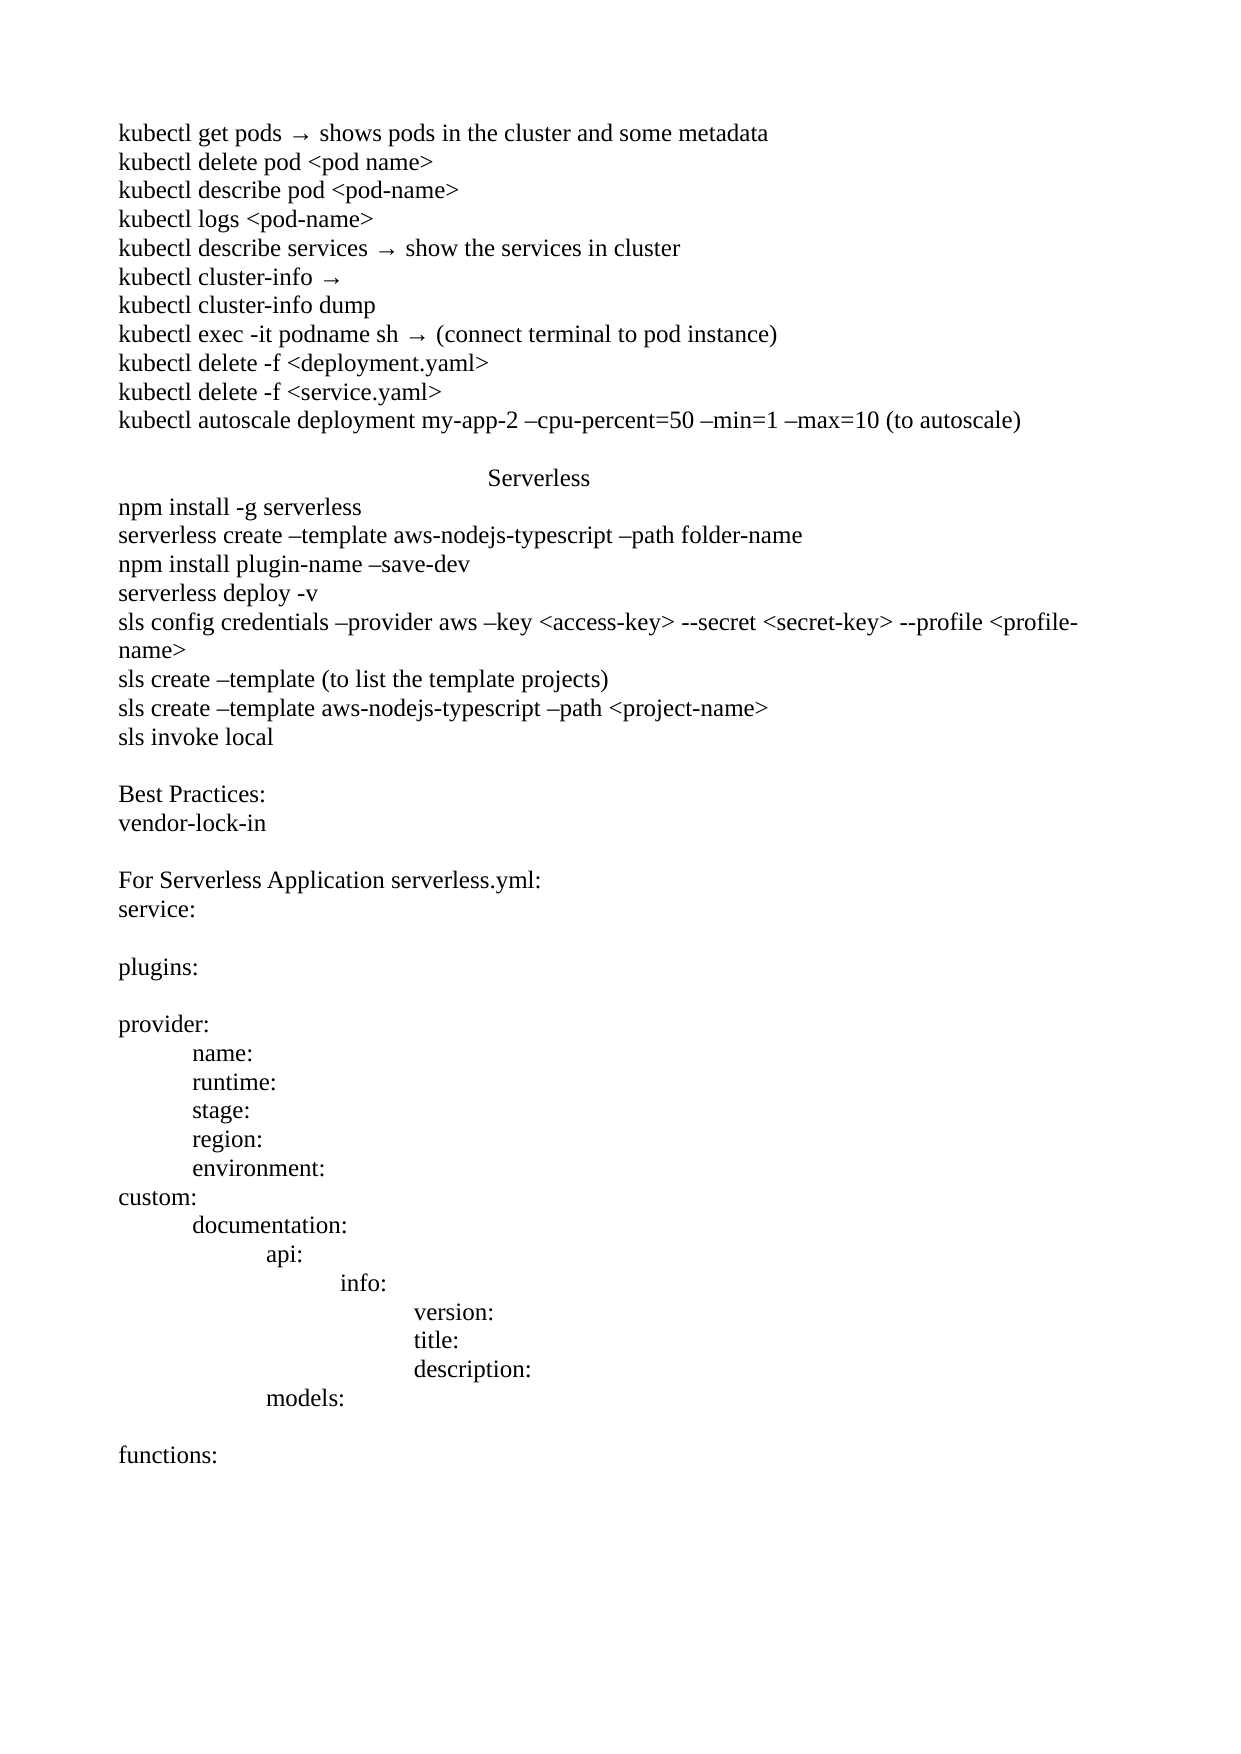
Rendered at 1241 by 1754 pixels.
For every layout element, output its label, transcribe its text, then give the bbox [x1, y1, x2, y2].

text Best Practices: [118, 779, 1122, 808]
text runtime: [118, 1067, 1122, 1096]
text custom: [118, 1182, 1122, 1211]
text stage: [118, 1096, 1122, 1124]
text serverless create –template aws-nodejs-typescript –path folder-name [118, 521, 1122, 549]
text kubectl cluster-info dump [118, 291, 1122, 319]
text sls create –template (to list the template projects) [118, 664, 1122, 693]
text service: [118, 894, 1122, 923]
text kubectl cluster-info → [118, 262, 1122, 291]
text info: [118, 1268, 1122, 1297]
text Serverless [118, 463, 1122, 492]
text kubectl logs <pod-name> [118, 204, 1122, 233]
text For Serverless Application serverless.yml: [118, 866, 1122, 894]
text kubectl delete -f <deployment.yaml> [118, 348, 1122, 377]
text kubectl delete pod <pod name> [118, 147, 1122, 176]
text sls config credentials –provider aws –key <access-key> --secret <secret-key> --profile <profile-name> [118, 607, 1122, 664]
text kubectl delete -f <service.yaml> [118, 377, 1122, 406]
text environment: [118, 1153, 1122, 1182]
text models: [118, 1383, 1122, 1412]
text kubectl get pods → shows pods in the cluster and some metadata [118, 118, 1122, 147]
text kubectl autoscale deployment my-app-2 –cpu-percent=50 –min=1 –max=10 (to autoscale) [118, 406, 1122, 434]
text sls invoke local [118, 722, 1122, 751]
text npm install -g serverless [118, 492, 1122, 521]
text api: [118, 1239, 1122, 1268]
text description: [118, 1354, 1122, 1383]
text name: [118, 1038, 1122, 1067]
text kubectl describe pod <pod-name> [118, 176, 1122, 204]
text vendor-lock-in [118, 808, 1122, 837]
text npm install plugin-name –save-dev [118, 549, 1122, 578]
text functions: [118, 1441, 1122, 1469]
text version: [118, 1297, 1122, 1326]
text plugins: [118, 952, 1122, 981]
text sls create –template aws-nodejs-typescript –path <project-name> [118, 693, 1122, 722]
text kubectl exec -it podname sh → (connect terminal to pod instance) [118, 319, 1122, 348]
text serverless deploy -v [118, 578, 1122, 607]
text provider: [118, 1009, 1122, 1038]
text documentation: [118, 1211, 1122, 1239]
text kubectl describe services → show the services in cluster [118, 233, 1122, 262]
text title: [118, 1326, 1122, 1354]
text region: [118, 1124, 1122, 1153]
